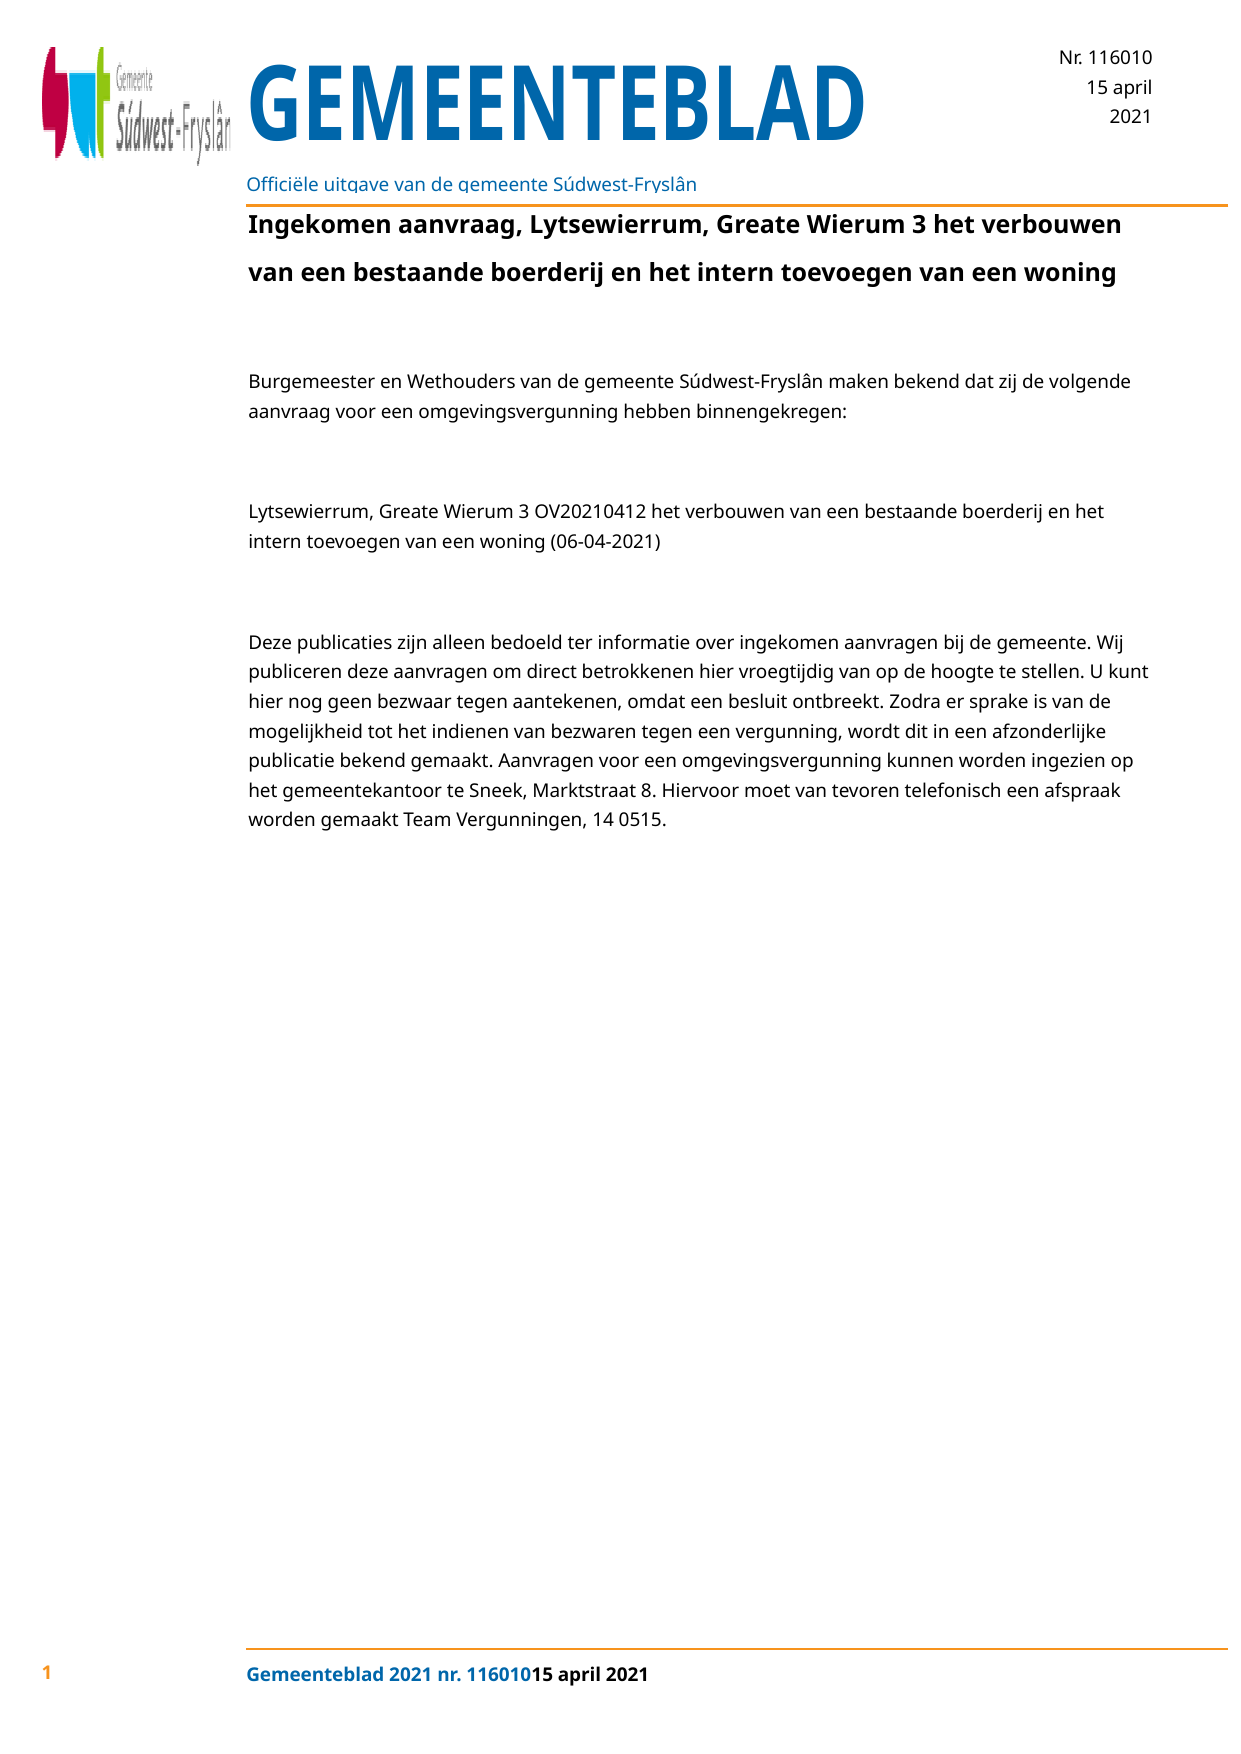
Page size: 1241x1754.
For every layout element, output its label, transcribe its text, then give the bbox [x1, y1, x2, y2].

text Deze publicaties zijn alleen bedoeld ter informatie over ingekomen aanvragen bij de gemeente. Wij publiceren deze aanvragen om direct betrokkenen hier vroegtijdig van op de hoogte te stellen. U kunt hier nog geen bezwaar tegen aantekenen, omdat een besluit ontbreekt. Zodra er sprake is van de mogelijkheid tot het indienen van bezwaren tegen een vergunning, wordt dit in een afzonderlijke publicatie bekend gemaakt. Aanvragen voor een omgevingsvergunning kunnen worden ingezien op het gemeentekantoor te Sneek, Marktstraat 8. Hiervoor moet van tevoren telefonisch een afspraak worden gemaakt Team Vergunningen, 14 0515. [248, 629, 1152, 832]
text Lytsewierrum, Greate Wierum 3 OV20210412 het verbouwen van een bestaande boerderij en het intern toevoegen van een woning (06-04-2021) [248, 499, 1152, 554]
picture [41, 47, 231, 172]
text Burgemeester en Wethouders van de gemeente Súdwest-Fryslân maken bekend dat zij de volgende aanvraag voor een omgevingsvergunning hebben binnengekregen: [248, 368, 1152, 424]
text Ingekomen aanvraag, Lytsewierrum, Greate Wierum 3 het verbouwen van een bestaande boerderij en het intern toevoegen van een woning [248, 207, 1152, 288]
